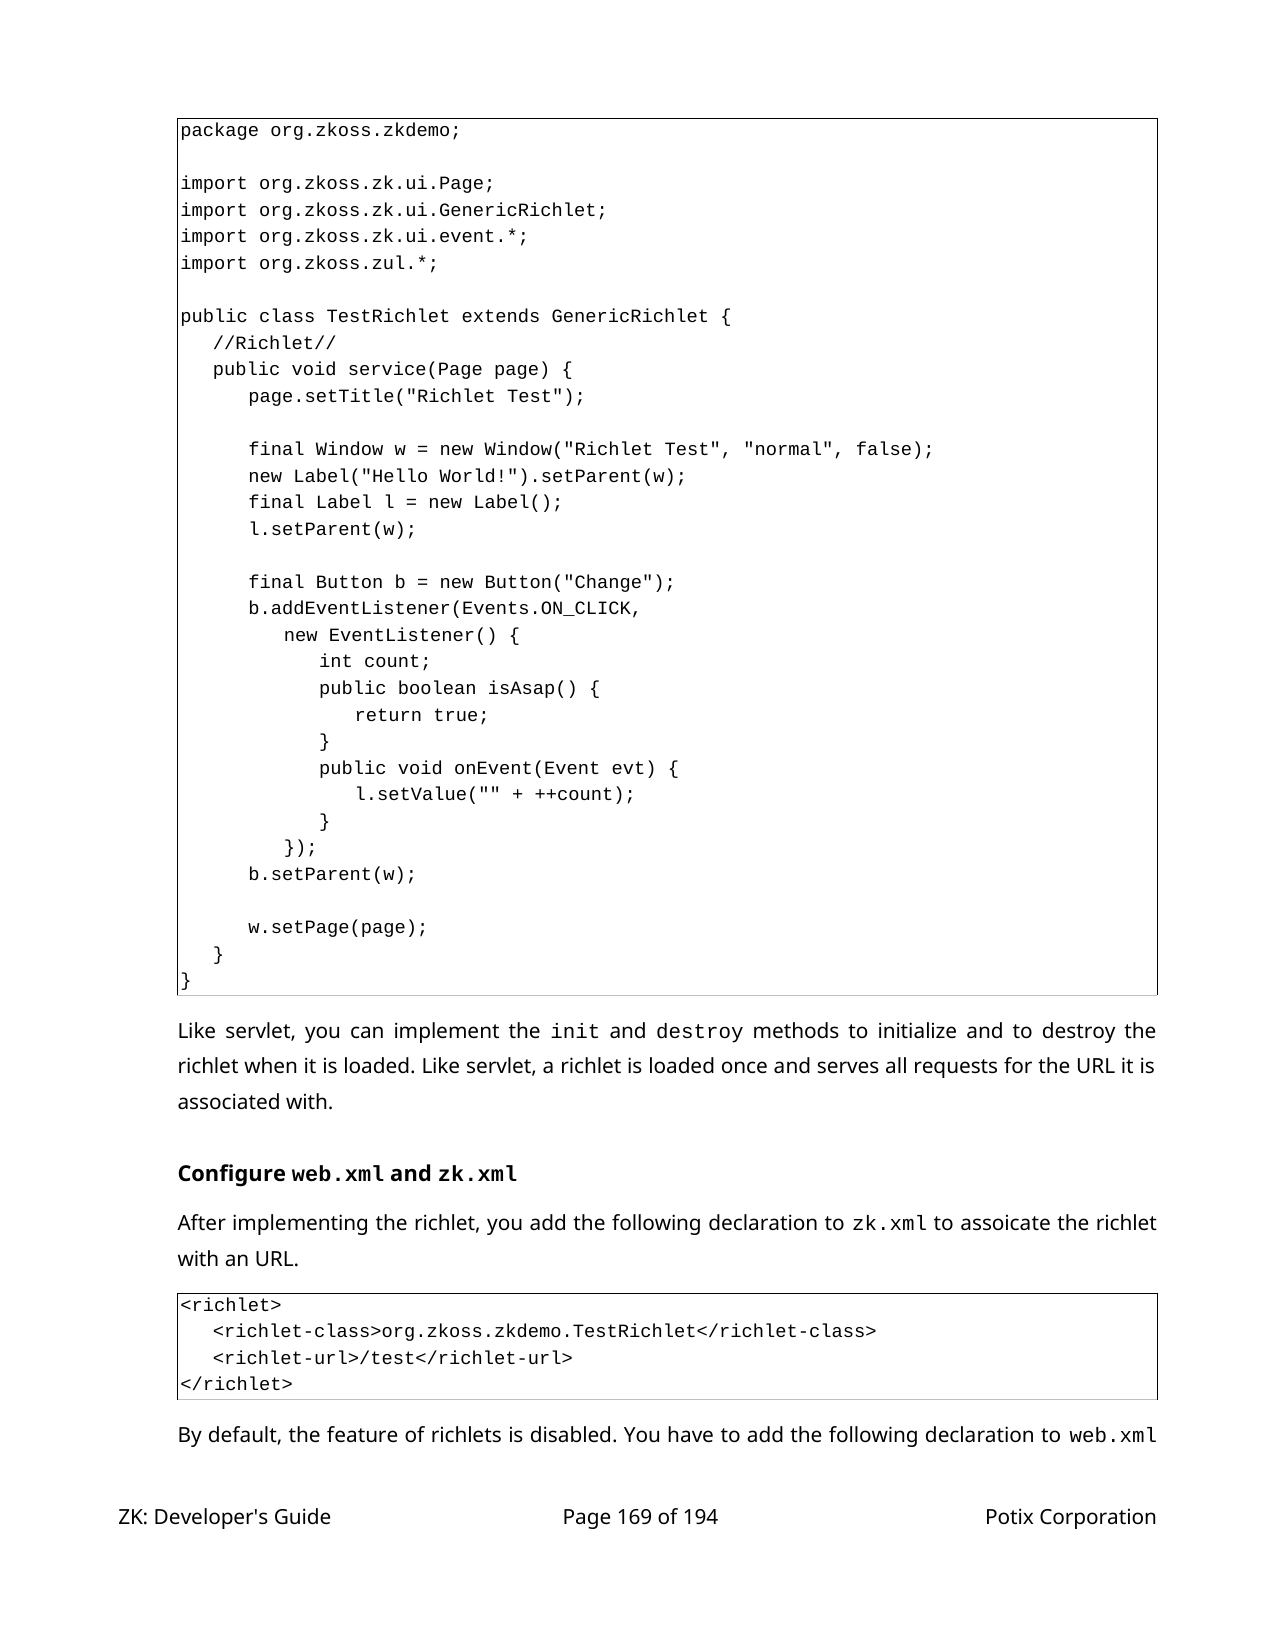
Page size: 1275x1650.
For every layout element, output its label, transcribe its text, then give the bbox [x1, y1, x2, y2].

subtitle Configure web.xml and zk.xml [177, 1157, 1157, 1188]
text Like servlet, you can implement the init and destroy methods to initialize and to destroy the richlet when it is loaded. Like servlet, a richlet is loaded once and serves all requests for the URL it is associated with. [177, 1016, 1157, 1115]
text package org.zkoss.zkdemo; import org.zkoss.zk.ui.Page; import org.zkoss.zk.ui.GenericRichlet; import org.zkoss.zk.ui.event.*; import org.zkoss.zul.*; public class TestRichlet extends GenericRichlet { //Richlet// public void service(Page page) { page.setTitle("Richlet Test"); final Window w = new Window("Richlet Test", "normal", false); new Label("Hello World!").setParent(w); final Label l = new Label(); l.setParent(w); final Button b = new Button("Change"); b.addEventListener(Events.ON_CLICK, new EventListener() { int count; public boolean isAsap() { return true; } public void onEvent(Event evt) { l.setValue("" + ++count); } }); b.setParent(w); w.setPage(page); } } [178, 119, 1157, 995]
text After implementing the richlet, you add the following declaration to zk.xml to assoicate the richlet with an URL. [177, 1208, 1157, 1272]
text <richlet> <richlet-class>org.zkoss.zkdemo.TestRichlet</richlet-class> <richlet-url>/test</richlet-url> </richlet> [178, 1294, 1157, 1399]
text By default, the feature of richlets is disabled. You have to add the following declaration to web.xml [177, 1420, 1157, 1449]
